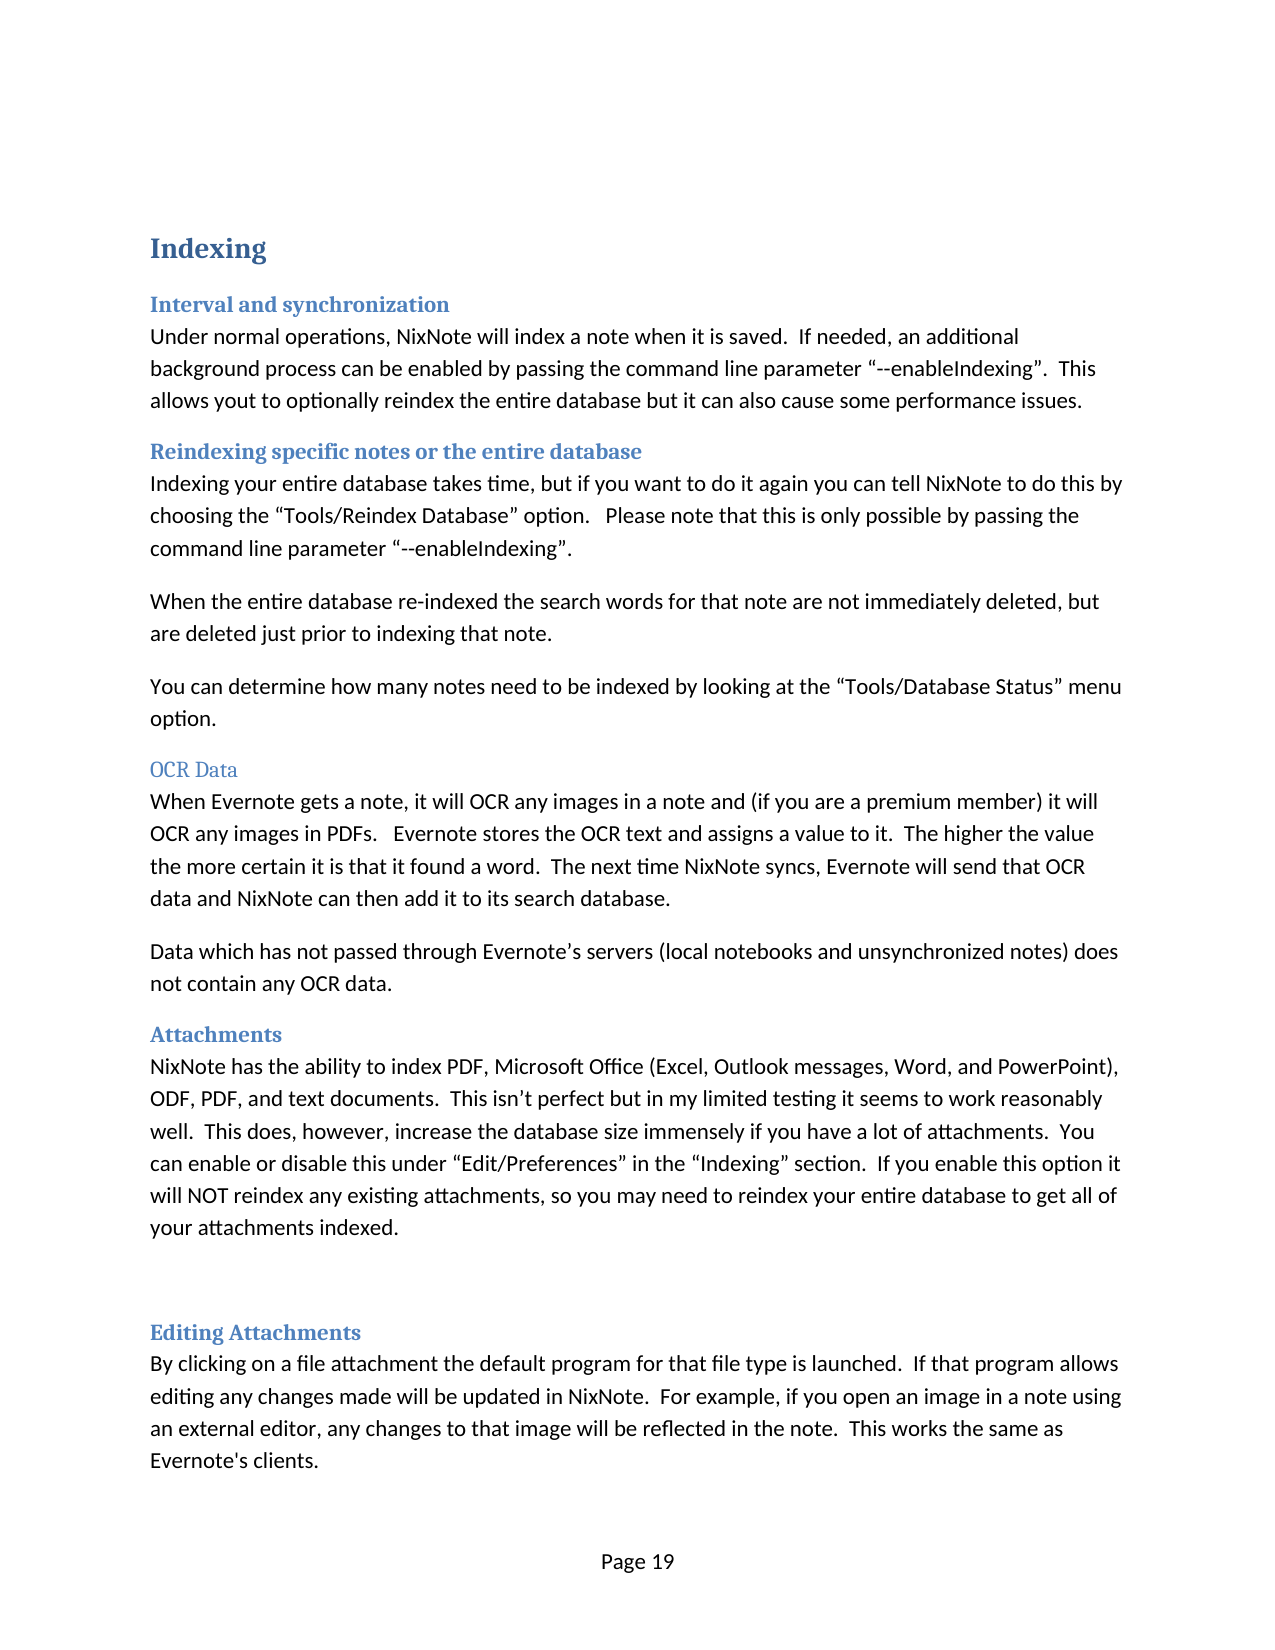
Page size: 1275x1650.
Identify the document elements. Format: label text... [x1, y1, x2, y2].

text Under normal operations, NixNote will index a note when it is saved. If needed, an additional background process can be enabled by passing the command line parameter “--enableIndexing”. This allows yout to optionally reindex the entire database but it can also cause some performance issues. [150, 322, 1125, 414]
subtitle Indexing [150, 232, 1125, 266]
subtitle Attachments [150, 1022, 1125, 1048]
subtitle Reindexing specific notes or the entire database [150, 439, 1125, 466]
subtitle Interval and synchronization [150, 292, 1125, 318]
text When Evernote gets a note, it will OCR any images in a note and (if you are a premium member) it will OCR any images in PDFs. Evernote stores the OCR text and assigns a value to it. The higher the value the more certain it is that it found a word. The next time NixNote syncs, Evernote will send that OCR data and NixNote can then add it to its search database. [150, 787, 1125, 912]
text You can determine how many notes need to be indexed by looking at the “Tools/Database Status” menu option. [150, 672, 1125, 732]
text When the entire database re-indexed the search words for that note are not immediately deleted, but are deleted just prior to indexing that note. [150, 587, 1125, 647]
subtitle OCR Data [150, 757, 1125, 783]
text NixNote has the ability to index PDF, Microsoft Office (Excel, Outlook messages, Word, and PowerPoint), ODF, PDF, and text documents. This isn’t perfect but in my limited testing it seems to work reasonably well. This does, however, increase the database size immensely if you have a lot of attachments. You can enable or disable this under “Edit/Preferences” in the “Indexing” section. If you enable this option it will NOT reindex any existing attachments, so you may need to reindex your entire database to get all of your attachments indexed. [150, 1052, 1125, 1241]
text By clicking on a file attachment the default program for that file type is launched. If that program allows editing any changes made will be updated in NixNote. For example, if you open an image in a note using an external editor, any changes to that image will be reflected in the note. This works the same as Evernote's clients. [150, 1349, 1125, 1474]
subtitle Editing Attachments [150, 1319, 1125, 1346]
text Data which has not passed through Evernote’s servers (local notebooks and unsynchronized notes) does not contain any OCR data. [150, 937, 1125, 997]
text Indexing your entire database takes time, but if you want to do it again you can tell NixNote to do this by choosing the “Tools/Reindex Database” option. Please note that this is only possible by passing the command line parameter “--enableIndexing”. [150, 469, 1125, 562]
